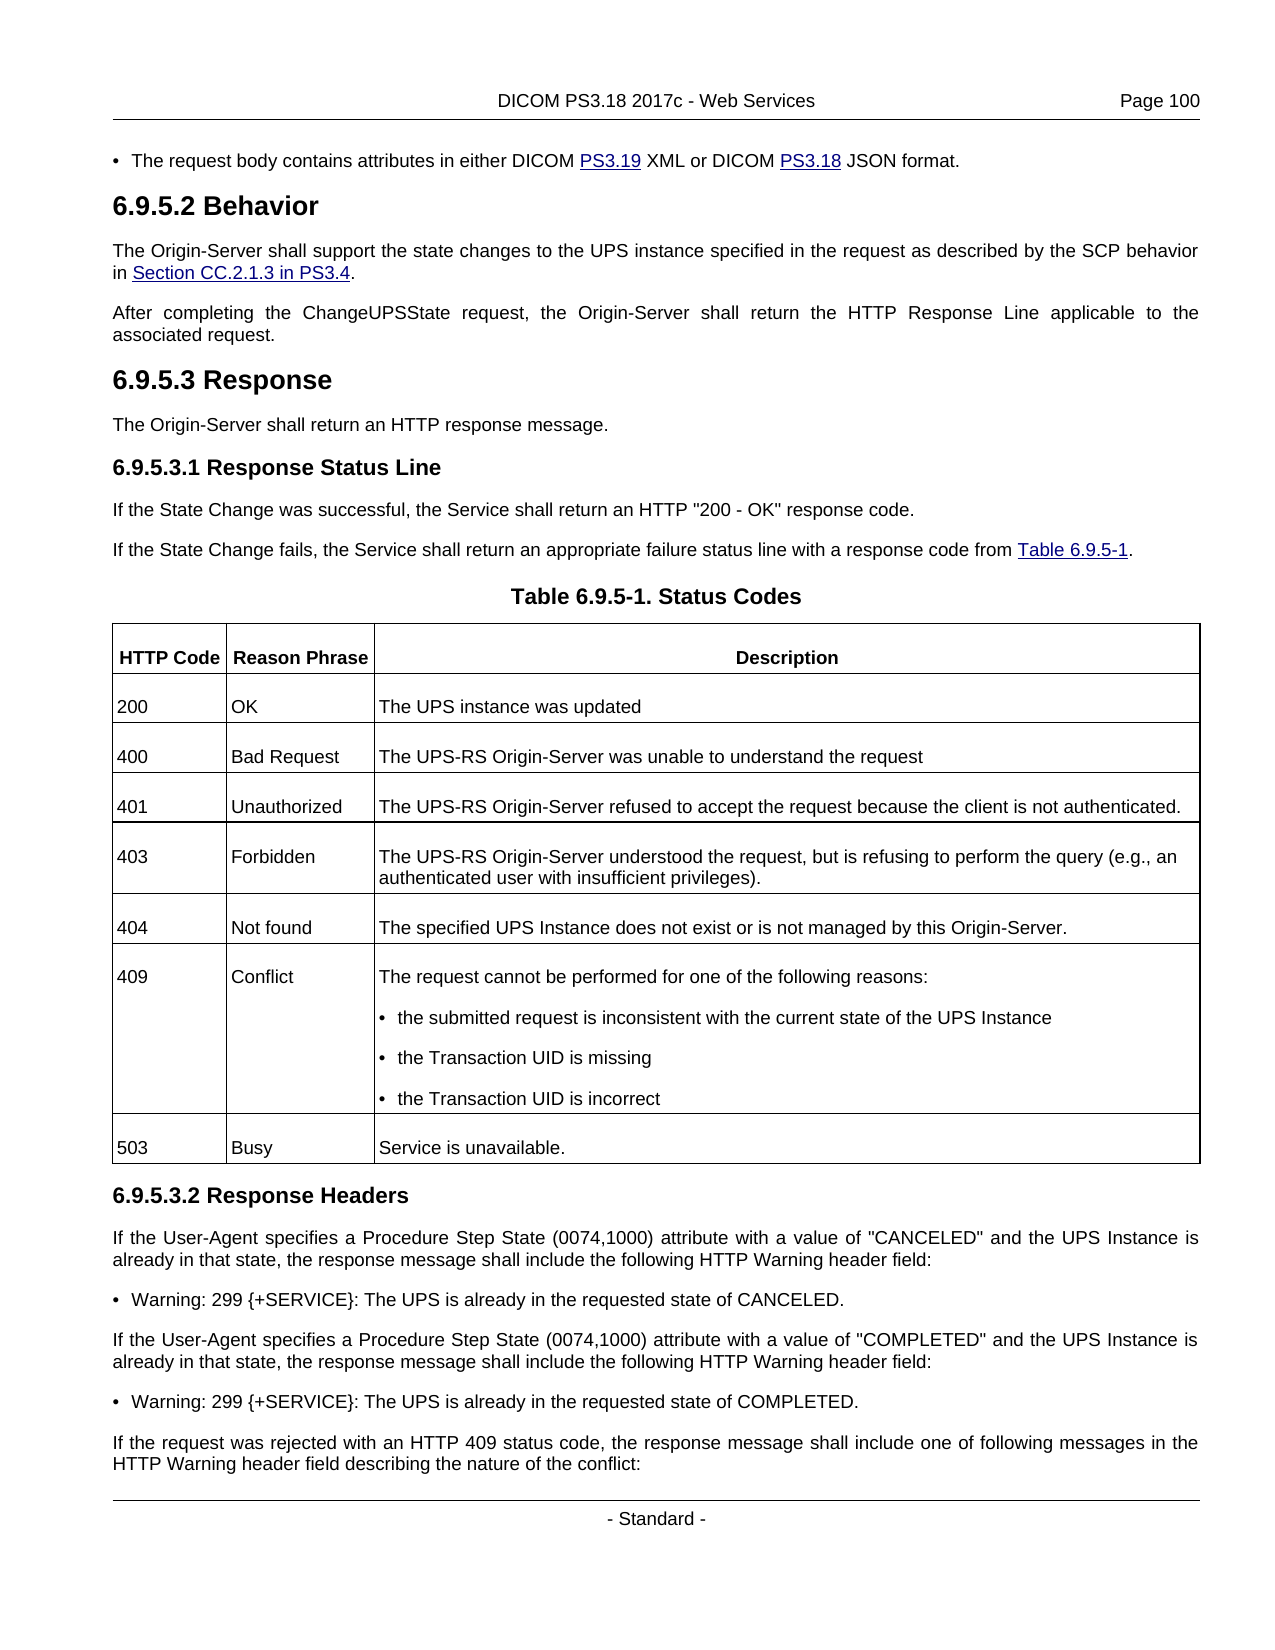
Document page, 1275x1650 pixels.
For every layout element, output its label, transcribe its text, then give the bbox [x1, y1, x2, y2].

table_cell 401 [113, 773, 226, 821]
text If the User-Agent specifies a Procedure Step State (0074,1000) attribute with a value of "CANCELED" and the UPS Instance is already in that state, the response message shall include the following HTTP Warning header field: [112, 1227, 1200, 1270]
text Table 6.9.5-1. Status Codes [112, 583, 1200, 609]
table_cell Forbidden [227, 823, 374, 893]
table_cell Bad Request [227, 723, 374, 772]
list The request body contains attributes in either DICOM PS3.19 XML or DICOM PS3.18 JSON format. [112, 150, 1200, 172]
table_cell The UPS-RS Origin-Server refused to accept the request because the client is not authenticated. [375, 773, 1199, 821]
text 6.9.5.2 Behavior [112, 190, 1200, 222]
text 6.9.5.3 Response [112, 364, 1200, 395]
table_cell Busy [227, 1114, 374, 1163]
text The Origin-Server shall support the state changes to the UPS instance specified in the request as described by the SCP behavior in Section CC.2.1.3 in PS3.4. [112, 240, 1200, 283]
text 6.9.5.3.2 Response Headers [112, 1182, 1200, 1208]
table_cell The UPS instance was updated [375, 674, 1199, 722]
text If the User-Agent specifies a Procedure Step State (0074,1000) attribute with a value of "COMPLETED" and the UPS Instance is already in that state, the response message shall include the following HTTP Warning header field: [112, 1329, 1200, 1372]
table_cell The request cannot be performed for one of the following reasons: the submitted request is inconsistent with the current state of the UPS Instance the Transaction UID is missing the Transaction UID is incorrect [375, 944, 1199, 1113]
table_cell Unauthorized [227, 773, 374, 821]
table_cell Service is unavailable. [375, 1114, 1199, 1163]
table_cell Not found [227, 894, 374, 942]
table_cell The UPS-RS Origin-Server was unable to understand the request [375, 723, 1199, 772]
table_header Reason Phrase [227, 624, 374, 672]
table_header Description [375, 624, 1199, 672]
list Warning: 299 {+SERVICE}: The UPS is already in the requested state of COMPLETED. [112, 1391, 1200, 1413]
text The Origin-Server shall return an HTTP response message. [112, 414, 1200, 436]
table_cell The specified UPS Instance does not exist or is not managed by this Origin-Server. [375, 894, 1199, 942]
table_cell 403 [113, 823, 226, 893]
text 6.9.5.3.1 Response Status Line [112, 454, 1200, 480]
table_cell The UPS-RS Origin-Server understood the request, but is refusing to perform the query (e.g., an authenticated user with insufficient privileges). [375, 823, 1199, 893]
table_cell 409 [113, 944, 226, 1113]
text If the State Change fails, the Service shall return an appropriate failure status line with a response code from Table 6.9.5-1. [112, 539, 1200, 561]
table_cell Conflict [227, 944, 374, 1113]
text If the State Change was successful, the Service shall return an HTTP "200 - OK" response code. [112, 499, 1200, 521]
table_cell 404 [113, 894, 226, 942]
table_header HTTP Code [113, 624, 226, 672]
table_cell 503 [113, 1114, 226, 1163]
list Warning: 299 {+SERVICE}: The UPS is already in the requested state of CANCELED. [112, 1289, 1200, 1311]
table_cell 200 [113, 674, 226, 722]
table_cell 400 [113, 723, 226, 772]
text If the request was rejected with an HTTP 409 status code, the response message shall include one of following messages in the HTTP Warning header field describing the nature of the conflict: [112, 1431, 1200, 1474]
table_cell OK [227, 674, 374, 722]
text After completing the ChangeUPSState request, the Origin-Server shall return the HTTP Response Line applicable to the associated request. [112, 302, 1200, 345]
